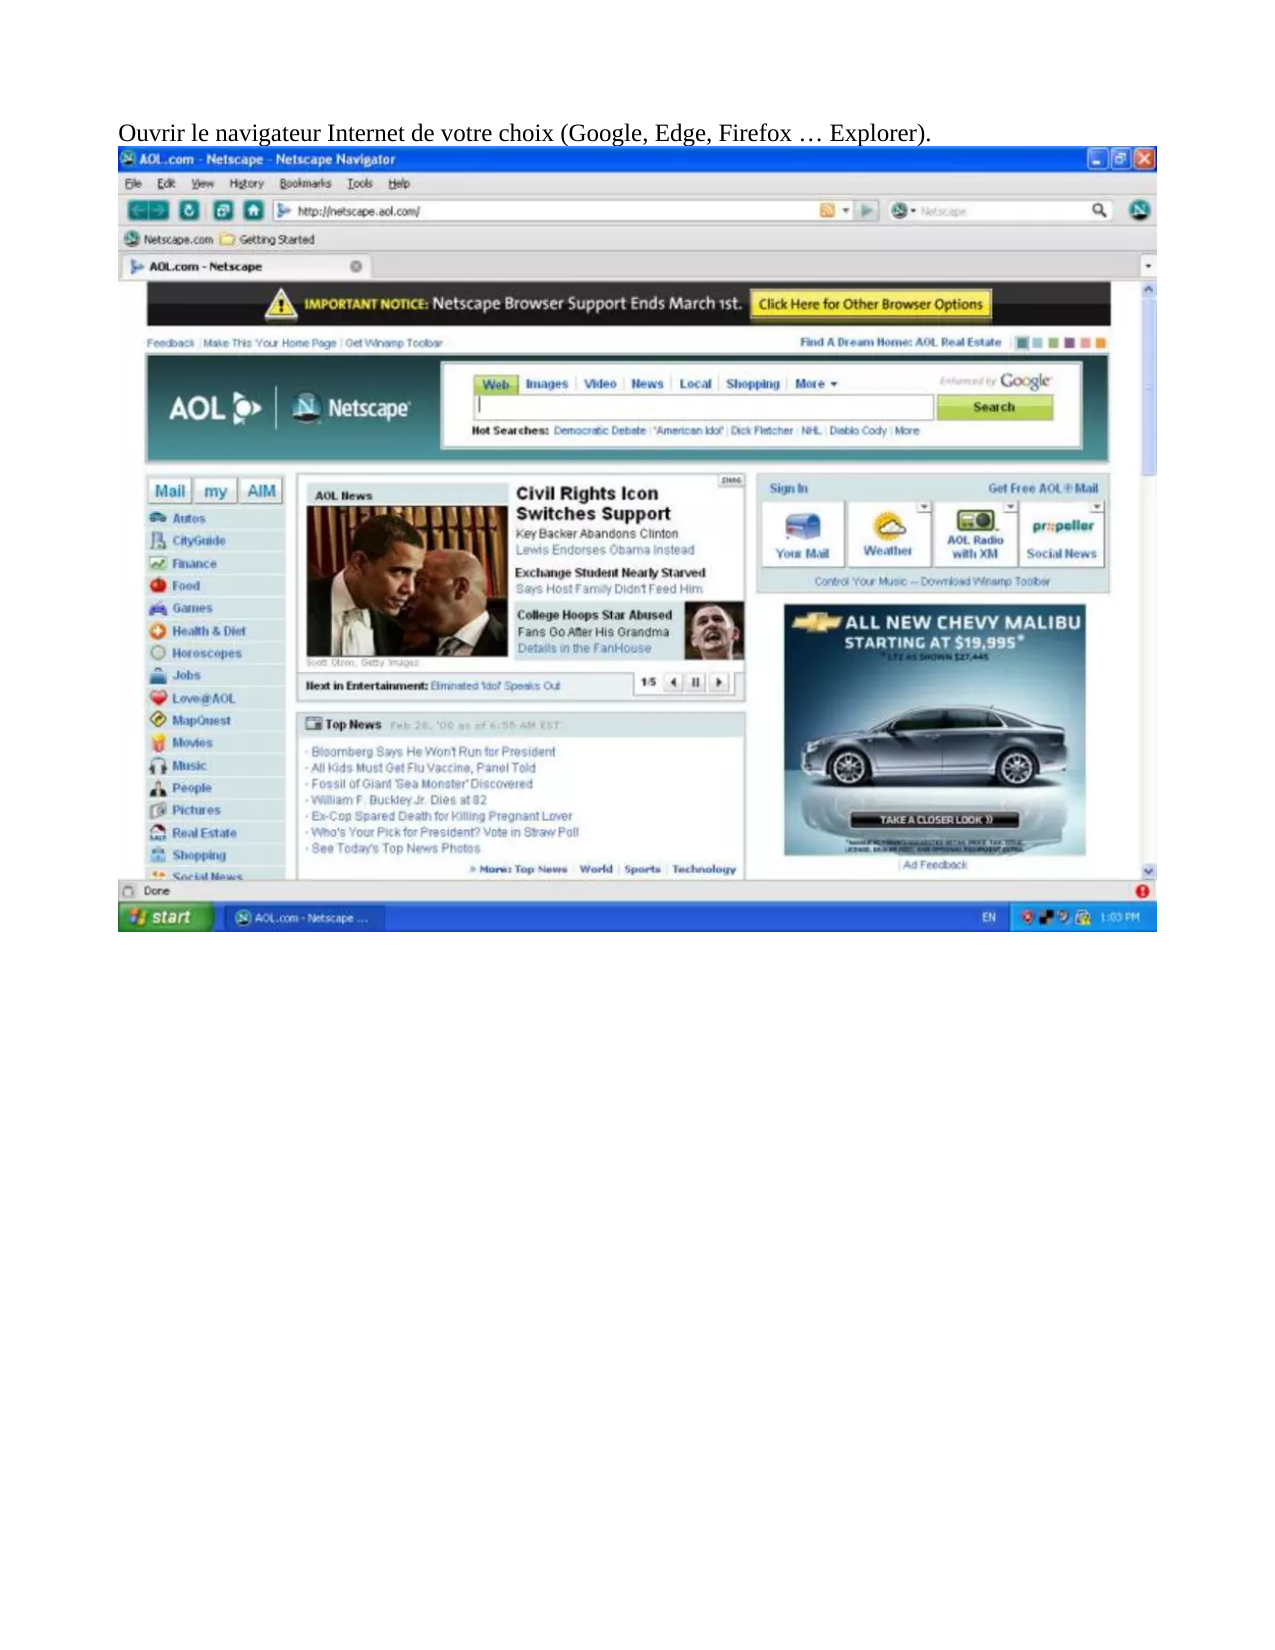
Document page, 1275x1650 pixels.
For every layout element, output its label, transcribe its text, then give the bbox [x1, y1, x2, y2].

picture [118, 146, 1157, 932]
text Ouvrir le navigateur Internet de votre choix (Google, Edge, Firefox … Explorer). [118, 118, 1157, 146]
